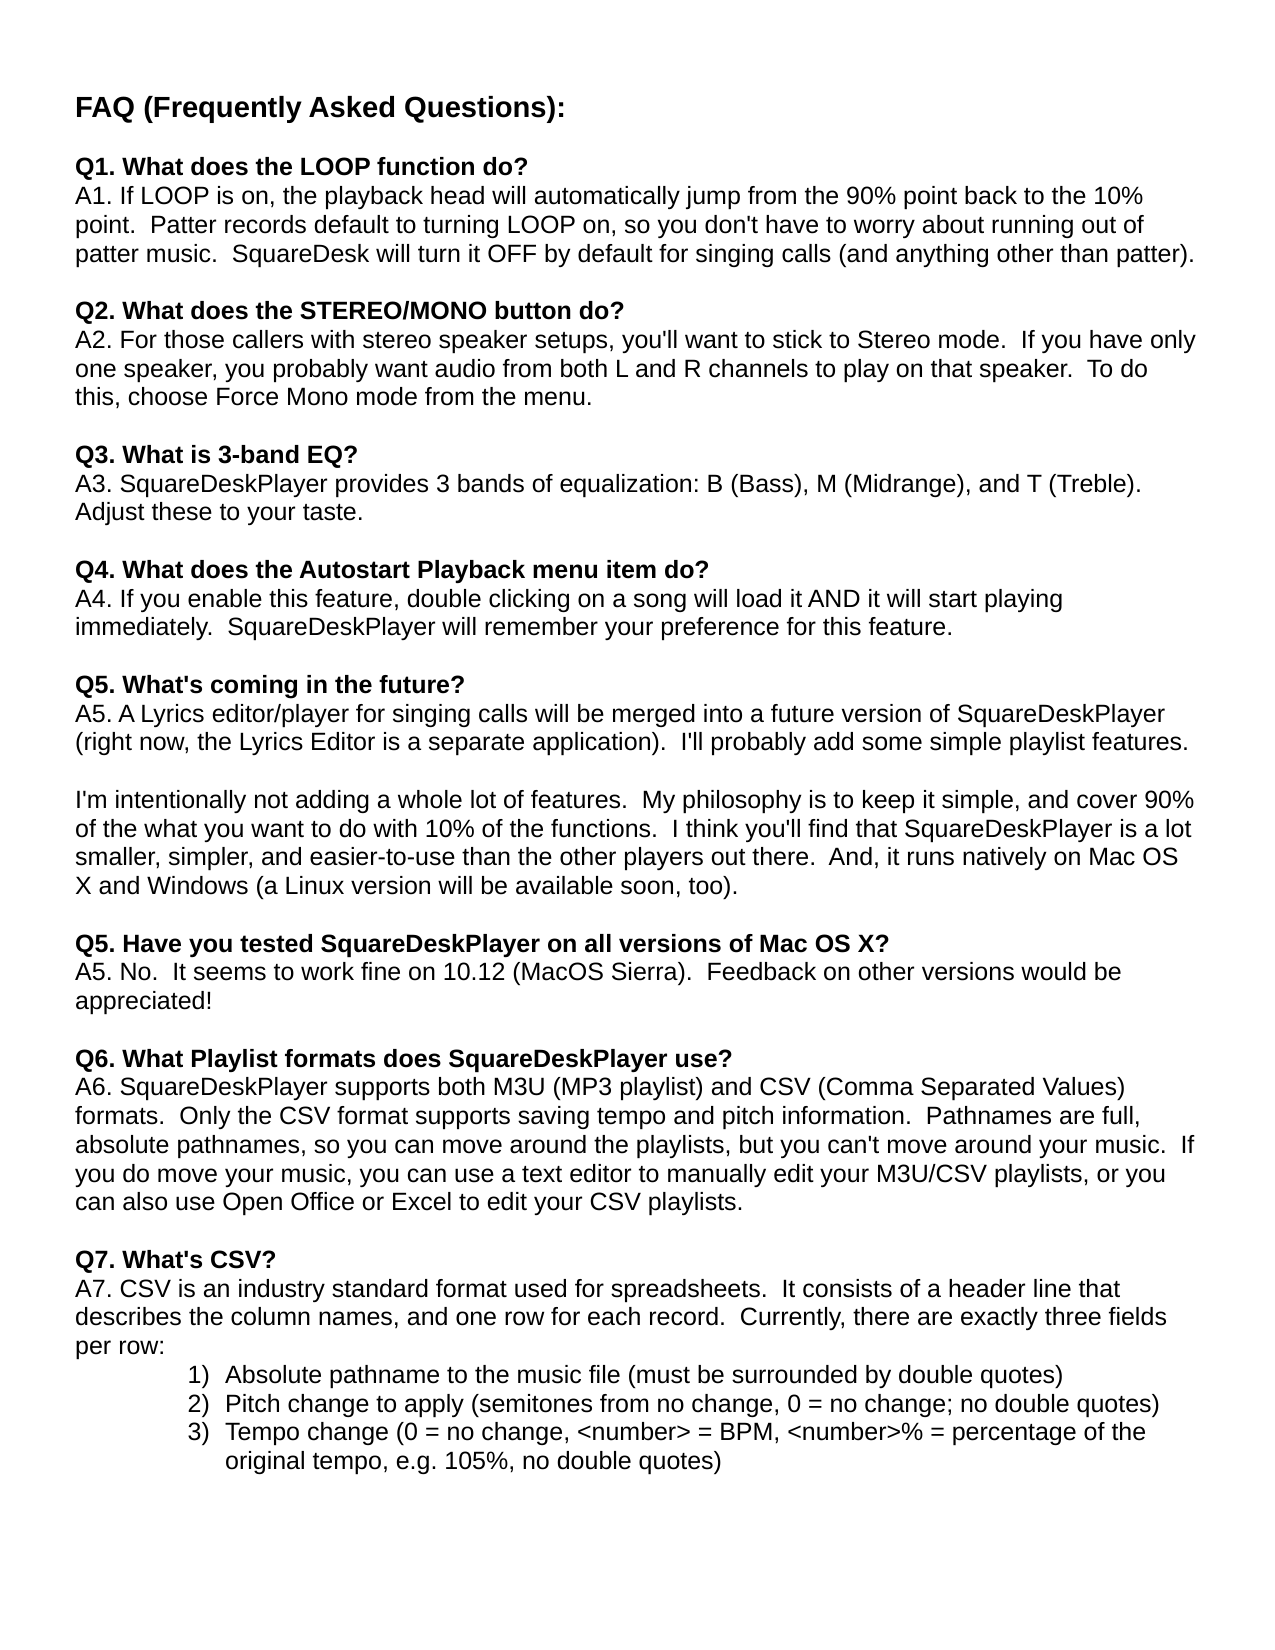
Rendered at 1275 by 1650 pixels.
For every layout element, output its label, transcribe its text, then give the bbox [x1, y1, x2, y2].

text A1. If LOOP is on, the playback head will automatically jump from the 90% point back to the 10% point. Patter records default to turning LOOP on, so you don't have to worry about running out of patter music. SquareDesk will turn it OFF by default for singing calls (and anything other than patter). [75, 181, 1200, 267]
text Q4. What does the Autostart Playback menu item do? [75, 555, 1200, 583]
text Q2. What does the STEREO/MONO button do? [75, 296, 1200, 325]
text A7. CSV is an industry standard format used for spreadsheets. It consists of a header line that describes the column names, and one row for each record. Currently, there are exactly three fields per row: [75, 1273, 1200, 1360]
list Pitch change to apply (semitones from no change, 0 = no change; no double quotes) [187, 1388, 1200, 1417]
text A6. SquareDeskPlayer supports both M3U (MP3 playlist) and CSV (Comma Separated Values) formats. Only the CSV format supports saving tempo and pitch information. Pathnames are full, absolute pathnames, so you can move around the playlists, but you can't move around your music. If you do move your music, you can use a text editor to manually edit your M3U/CSV playlists, or you can also use Open Office or Excel to edit your CSV playlists. Q7. What's CSV? [75, 1072, 1200, 1273]
list Tempo change (0 = no change, <number> = BPM, <number>% = percentage of the original tempo, e.g. 105%, no double quotes) [187, 1417, 1200, 1475]
text I'm intentionally not adding a whole lot of features. My philosophy is to keep it simple, and cover 90% of the what you want to do with 10% of the functions. I think you'll find that SquareDeskPlayer is a lot smaller, simpler, and easier-to-use than the other players out there. And, it runs natively on Mac OS X and Windows (a Linux version will be available soon, too). [75, 785, 1200, 900]
list Absolute pathname to the music file (must be surrounded by double quotes) [187, 1360, 1200, 1388]
text A3. SquareDeskPlayer provides 3 bands of equalization: B (Bass), M (Midrange), and T (Treble). Adjust these to your taste. [75, 468, 1200, 526]
text Q3. What is 3-band EQ? [75, 440, 1200, 468]
text Q1. What does the LOOP function do? [75, 152, 1200, 181]
text Q6. What Playlist formats does SquareDeskPlayer use? [75, 1043, 1200, 1072]
text FAQ (Frequently Asked Questions): [75, 90, 1200, 123]
text A5. A Lyrics editor/player for singing calls will be merged into a future version of SquareDeskPlayer (right now, the Lyrics Editor is a separate application). I'll probably add some simple playlist features. [75, 698, 1200, 756]
text A4. If you enable this feature, double clicking on a song will load it AND it will start playing immediately. SquareDeskPlayer will remember your preference for this feature. [75, 583, 1200, 641]
text Q5. What's coming in the future? [75, 670, 1200, 698]
text A2. For those callers with stereo speaker setups, you'll want to stick to Stereo mode. If you have only one speaker, you probably want audio from both L and R channels to play on that speaker. To do this, choose Force Mono mode from the menu. [75, 325, 1200, 411]
text A5. No. It seems to work fine on 10.12 (MacOS Sierra). Feedback on other versions would be appreciated! [75, 957, 1200, 1015]
text Q5. Have you tested SquareDeskPlayer on all versions of Mac OS X? [75, 928, 1200, 957]
